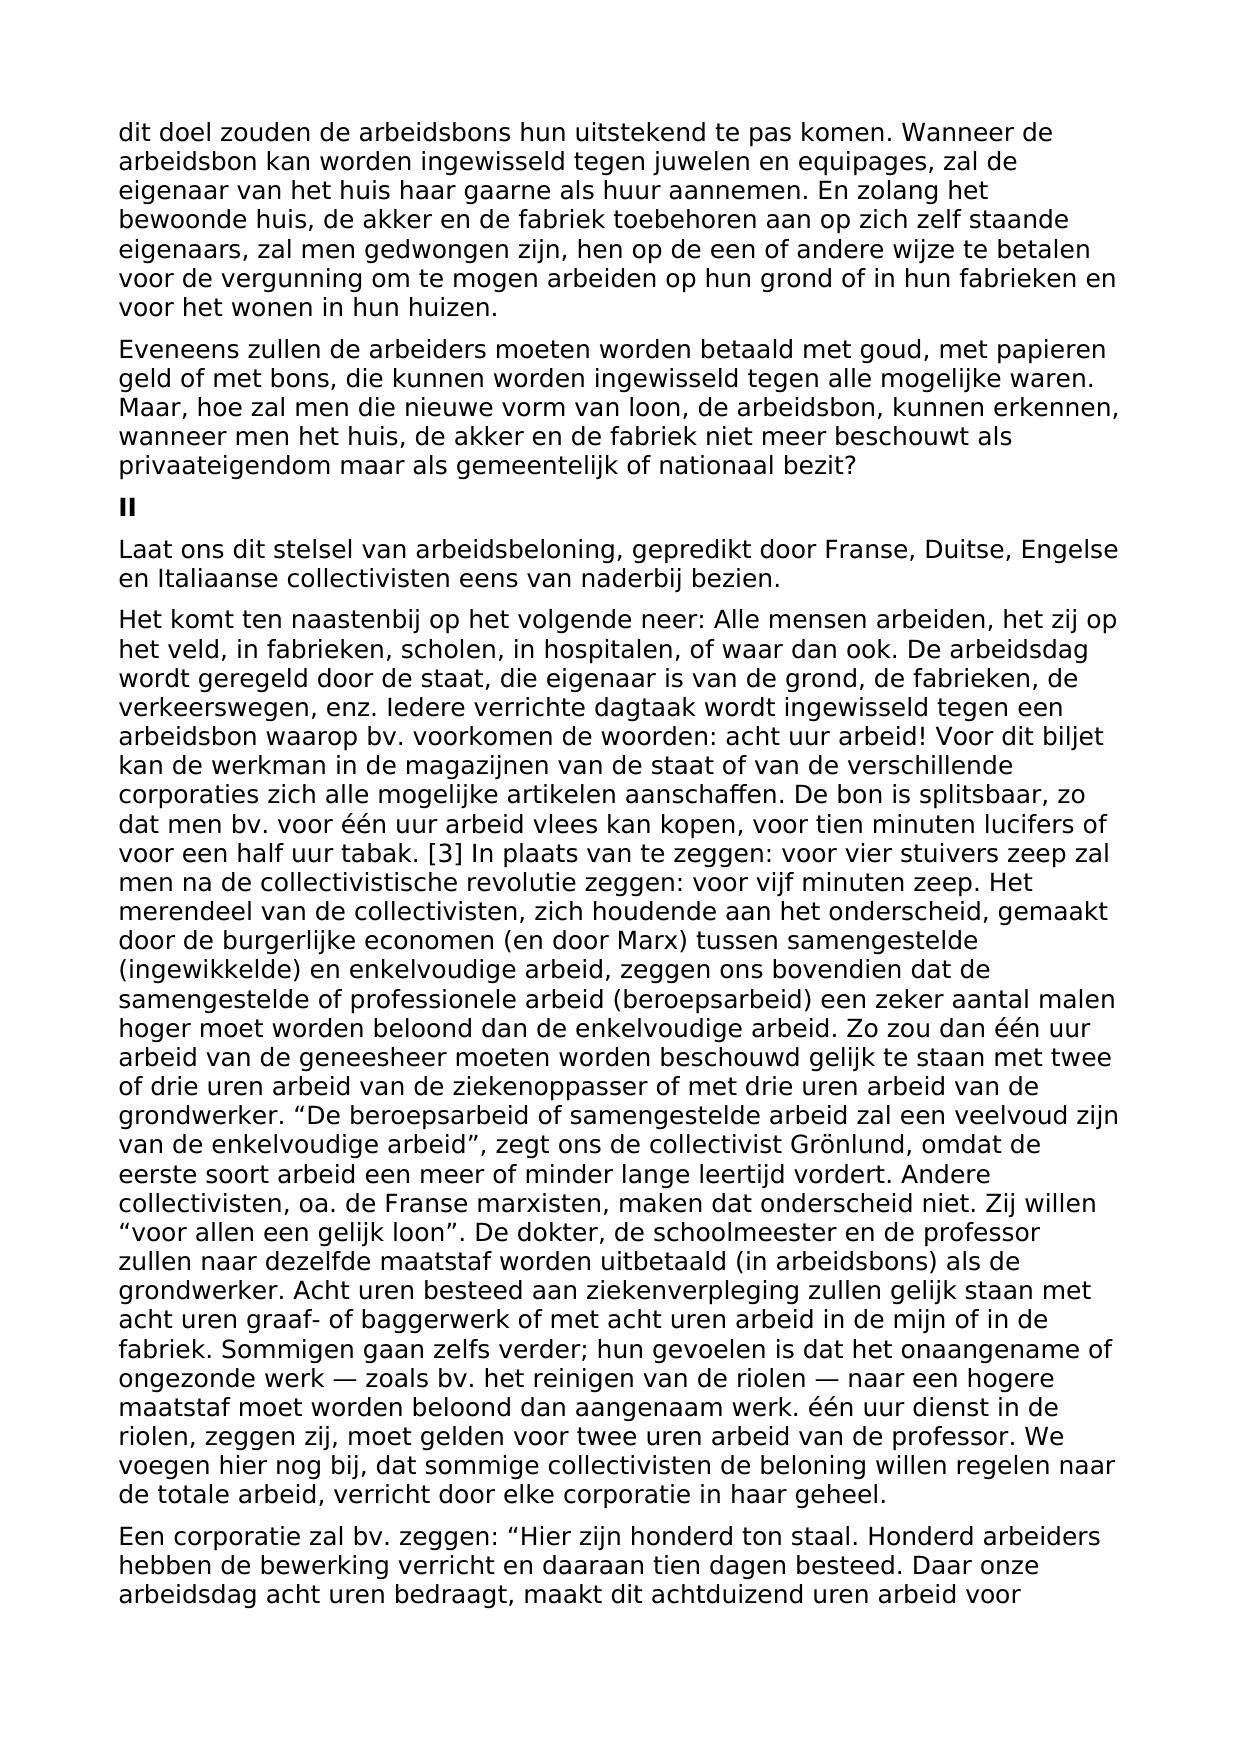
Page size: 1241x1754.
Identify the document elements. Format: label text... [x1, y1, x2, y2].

text Laat ons dit stelsel van arbeidsbeloning, gepredikt door Franse, Duitse, Engelse en Italiaanse collectivisten eens van naderbij bezien. [118, 535, 1122, 593]
text II [118, 493, 1122, 522]
text Het komt ten naastenbij op het volgende neer: Alle mensen arbeiden, het zij op het veld, in fabrieken, scholen, in hospitalen, of waar dan ook. De arbeidsdag wordt geregeld door de staat, die eigenaar is van de grond, de fabrieken, de verkeerswegen, enz. Iedere verrichte dagtaak wordt ingewisseld tegen een arbeidsbon waarop bv. voorkomen de woorden: acht uur arbeid! Voor dit biljet kan de werkman in de magazijnen van de staat of van de verschillende corporaties zich alle mogelijke artikelen aanschaffen. De bon is splitsbaar, zo dat men bv. voor één uur arbeid vlees kan kopen, voor tien minuten lucifers of voor een half uur tabak. [3] In plaats van te zeggen: voor vier stuivers zeep zal men na de collectivistische revolutie zeggen: voor vijf minuten zeep. Het merendeel van de collectivisten, zich houdende aan het onderscheid, gemaakt door de burgerlijke economen (en door Marx) tussen samengestelde (ingewikkelde) en enkelvoudige arbeid, zeggen ons bovendien dat de samengestelde of professionele arbeid (beroepsarbeid) een zeker aantal malen hoger moet worden beloond dan de enkelvoudige arbeid. Zo zou dan één uur arbeid van de geneesheer moeten worden beschouwd gelijk te staan met twee of drie uren arbeid van de ziekenoppasser of met drie uren arbeid van de grondwerker. “De beroepsarbeid of samengestelde arbeid zal een veelvoud zijn van de enkelvoudige arbeid”, zegt ons de collectivist Grönlund, omdat de eerste soort arbeid een meer of minder lange leertijd vordert. Andere collectivisten, oa. de Franse marxisten, maken dat onderscheid niet. Zij willen “voor allen een gelijk loon”. De dokter, de schoolmeester en de professor zullen naar dezelfde maatstaf worden uitbetaald (in arbeidsbons) als de grondwerker. Acht uren besteed aan ziekenverpleging zullen gelijk staan met acht uren graaf- of baggerwerk of met acht uren arbeid in de mijn of in de fabriek. Sommigen gaan zelfs verder; hun gevoelen is dat het onaangename of ongezonde werk — zoals bv. het reinigen van de riolen — naar een hogere maatstaf moet worden beloond dan aangenaam werk. één uur dienst in de riolen, zeggen zij, moet gelden voor twee uren arbeid van de professor. We voegen hier nog bij, dat sommige collectivisten de beloning willen regelen naar de totale arbeid, verricht door elke corporatie in haar geheel. [118, 606, 1122, 1510]
text Eveneens zullen de arbeiders moeten worden betaald met goud, met papieren geld of met bons, die kunnen worden ingewisseld tegen alle mogelijke waren. Maar, hoe zal men die nieuwe vorm van loon, de arbeidsbon, kunnen erkennen, wanneer men het huis, de akker en de fabriek niet meer beschouwt als privaateigendom maar als gemeentelijk of nationaal bezit? [118, 335, 1122, 481]
text dit doel zouden de arbeidsbons hun uitstekend te pas komen. Wanneer de arbeidsbon kan worden ingewisseld tegen juwelen en equipages, zal de eigenaar van het huis haar gaarne als huur aannemen. En zolang het bewoonde huis, de akker en de fabriek toebehoren aan op zich zelf staande eigenaars, zal men gedwongen zijn, hen op de een of andere wijze te betalen voor de vergunning om te mogen arbeiden op hun grond of in hun fabrieken en voor het wonen in hun huizen. [118, 118, 1122, 322]
text Een corporatie zal bv. zeggen: “Hier zijn honderd ton staal. Honderd arbeiders hebben de bewerking verricht en daaraan tien dagen besteed. Daar onze arbeidsdag acht uren bedraagt, maakt dit achtduizend uren arbeid voor [118, 1522, 1122, 1610]
